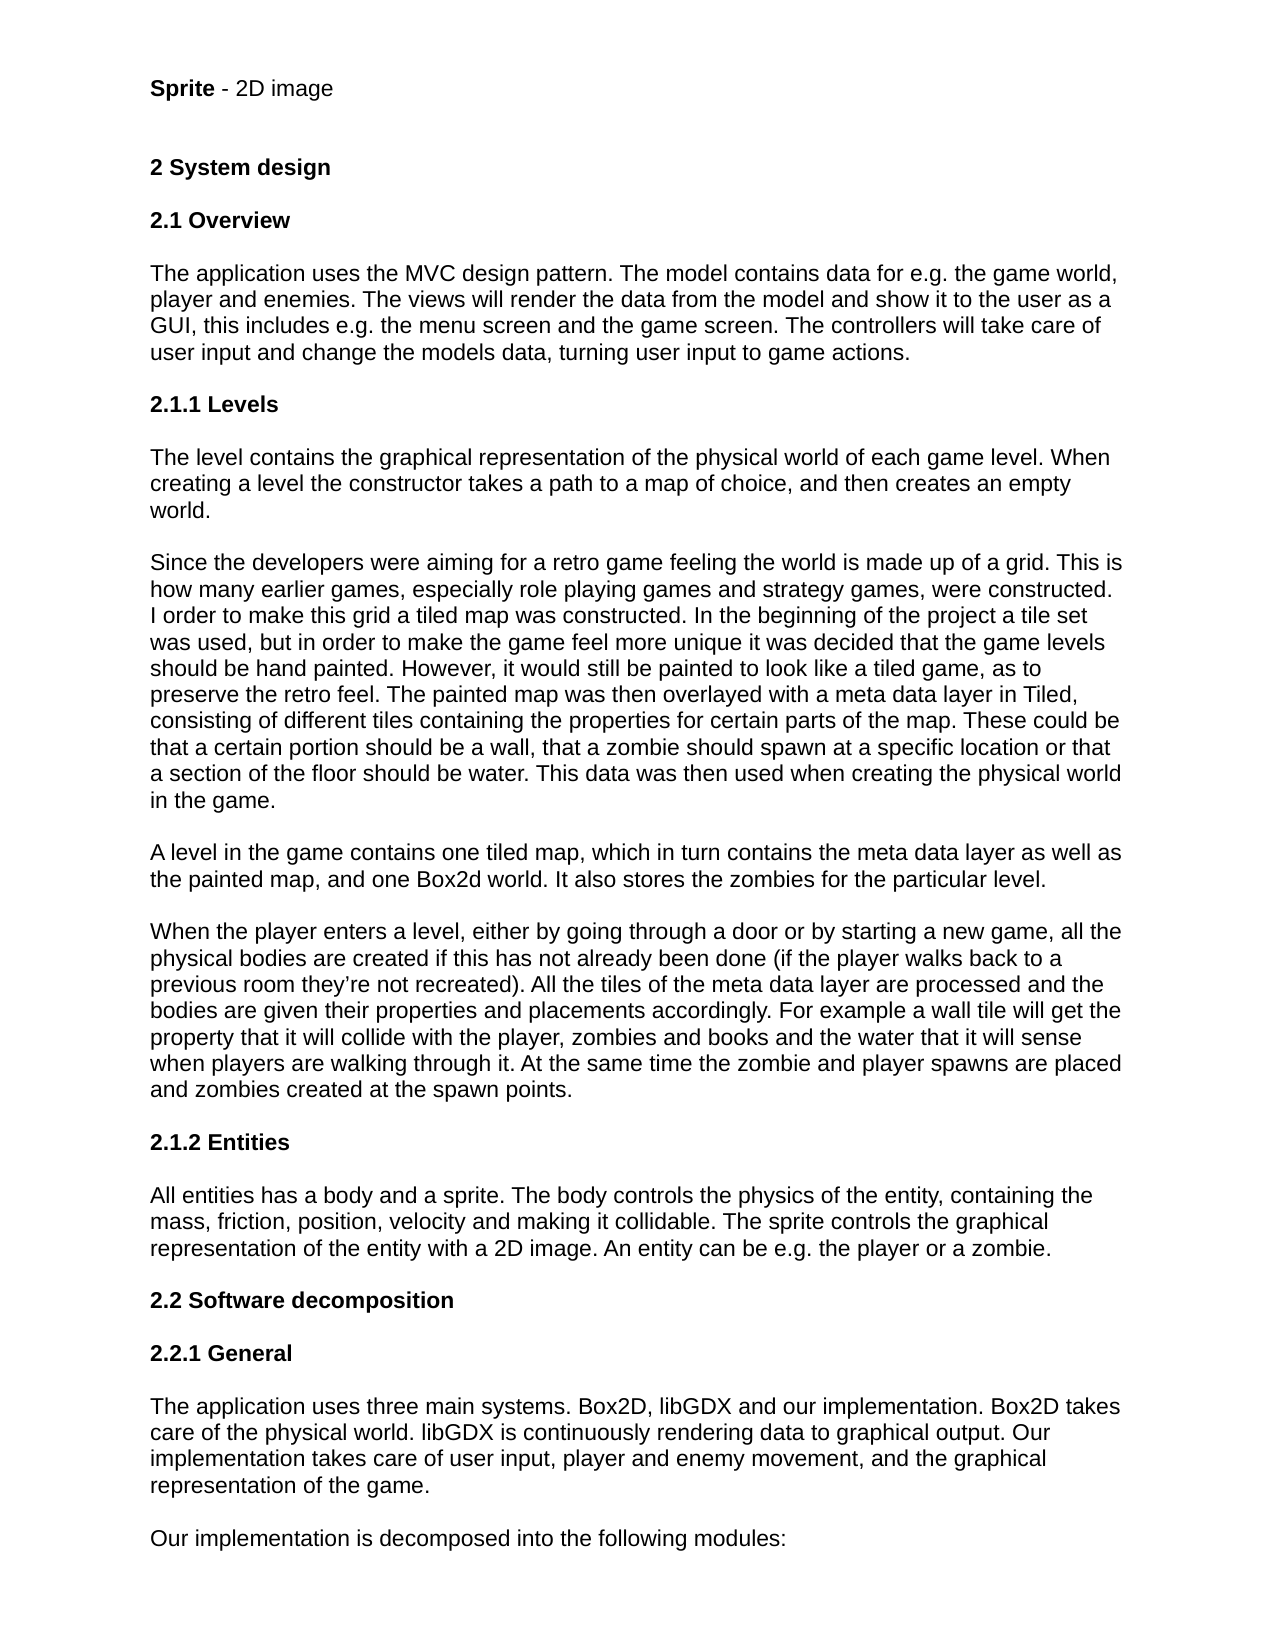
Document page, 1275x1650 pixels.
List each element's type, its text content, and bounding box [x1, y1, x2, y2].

text The application uses three main systems. Box2D, libGDX and our implementation. Box2D takes care of the physical world. libGDX is continuously rendering data to graphical output. Our implementation takes care of user input, player and enemy movement, and the graphical representation of the game. [150, 1393, 1125, 1498]
text 2.2 Software decomposition [150, 1287, 1125, 1314]
text 2.1.2 Entities [150, 1129, 1125, 1156]
text 2.2.1 General [150, 1340, 1125, 1366]
text 2.1 Overview [150, 207, 1125, 233]
text 2.1.1 Levels [150, 391, 1125, 418]
text When the player enters a level, either by going through a door or by starting a new game, all the physical bodies are created if this has not already been done (if the player walks back to a previous room they’re not recreated). All the tiles of the meta data layer are processed and the bodies are given their properties and placements accordingly. For example a wall tile will get the property that it will collide with the player, zombies and books and the water that it will sense when players are walking through it. At the same time the zombie and player spawns are placed and zombies created at the spawn points. [150, 918, 1125, 1103]
list Sprite - 2D image [150, 75, 1125, 101]
text A level in the game contains one tiled map, which in turn contains the meta data layer as well as the painted map, and one Box2d world. It also stores the zombies for the particular level. [150, 839, 1125, 892]
text 2 System design [150, 154, 1125, 180]
text Our implementation is decomposed into the following modules: [150, 1524, 1125, 1551]
text Since the developers were aiming for a retro game feeling the world is made up of a grid. This is how many earlier games, especially role playing games and strategy games, were constructed. I order to make this grid a tiled map was constructed. In the beginning of the project a tile set was used, but in order to make the game feel more unique it was decided that the game levels should be hand painted. However, it would still be painted to look like a tiled game, as to preserve the retro feel. The painted map was then overlayed with a meta data layer in Tiled, consisting of different tiles containing the properties for certain parts of the map. These could be that a certain portion should be a wall, that a zombie should spawn at a specific location or that a section of the floor should be water. This data was then used when creating the physical world in the game. [150, 549, 1125, 813]
text The application uses the MVC design pattern. The model contains data for e.g. the game world, player and enemies. The views will render the data from the model and show it to the user as a GUI, this includes e.g. the menu screen and the game screen. The controllers will take care of user input and change the models data, turning user input to game actions. [150, 259, 1125, 365]
text The level contains the graphical representation of the physical world of each game level. When creating a level the constructor takes a path to a map of choice, and then creates an empty world. [150, 444, 1125, 523]
text All entities has a body and a sprite. The body controls the physics of the entity, containing the mass, friction, position, velocity and making it collidable. The sprite controls the graphical representation of the entity with a 2D image. An entity can be e.g. the player or a zombie. [150, 1182, 1125, 1261]
